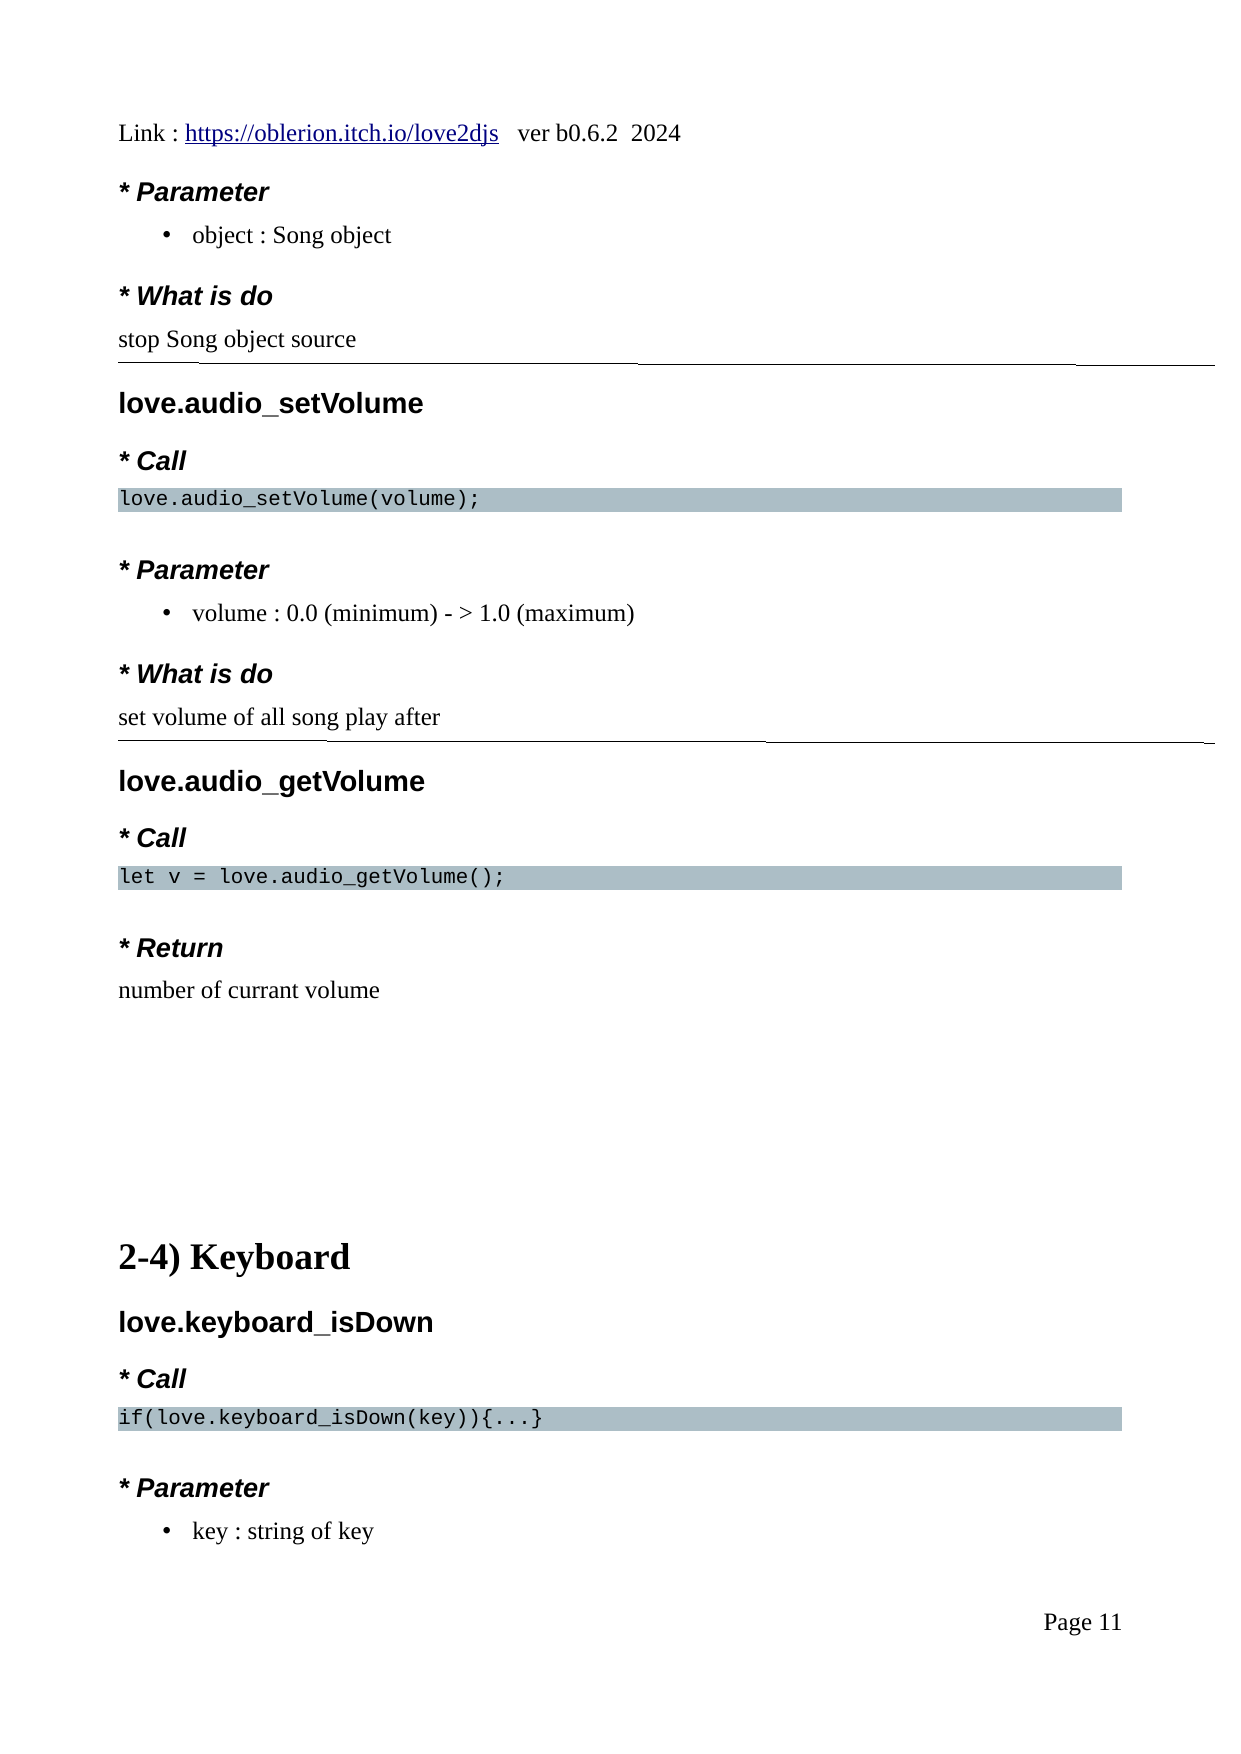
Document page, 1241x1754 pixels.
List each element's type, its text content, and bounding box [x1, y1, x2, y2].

list volume : 0.0 (minimum) - > 1.0 (maximum) [162, 598, 1122, 627]
subtitle * What is do [118, 280, 1122, 311]
subtitle * Call [118, 822, 1122, 854]
text if(love.keyboard_isDown(key)){...} [118, 1407, 1122, 1431]
subtitle * Return [118, 932, 1122, 963]
text set volume of all song play after [118, 702, 1122, 730]
subtitle 2-4) Keyboard [118, 1234, 1122, 1277]
subtitle * What is do [118, 658, 1122, 689]
text stop Song object source [118, 324, 1122, 353]
subtitle * Parameter [118, 176, 1122, 208]
list object : Song object [162, 220, 1122, 249]
list key : string of key [162, 1516, 1122, 1545]
subtitle love.keyboard_isDown [118, 1304, 1122, 1338]
subtitle * Call [118, 1363, 1122, 1394]
subtitle * Parameter [118, 1472, 1122, 1504]
subtitle * Parameter [118, 554, 1122, 585]
subtitle * Call [118, 445, 1122, 476]
subtitle love.audio_getVolume [118, 764, 1122, 797]
text number of currant volume [118, 976, 1122, 1004]
text love.audio_setVolume(volume); [118, 488, 1122, 512]
text let v = love.audio_getVolume(); [118, 866, 1122, 890]
subtitle love.audio_setVolume [118, 386, 1122, 420]
